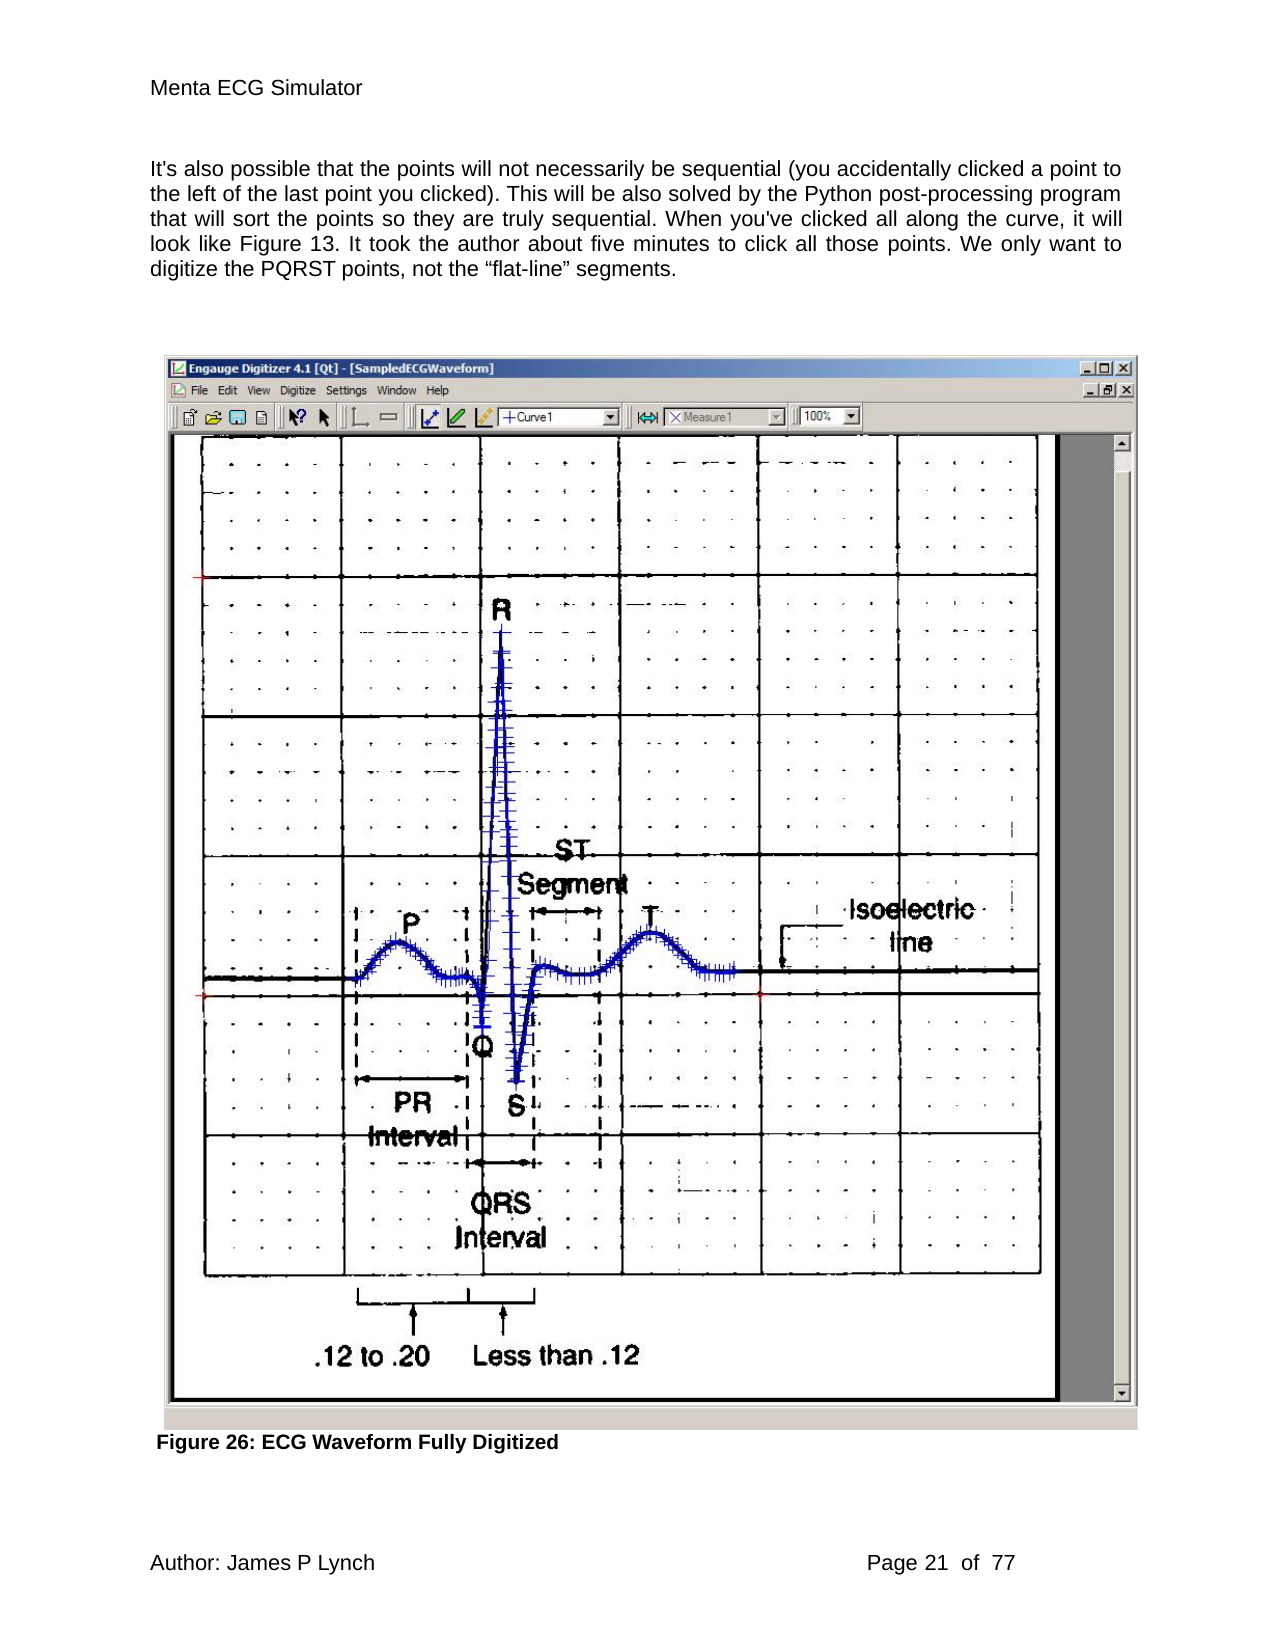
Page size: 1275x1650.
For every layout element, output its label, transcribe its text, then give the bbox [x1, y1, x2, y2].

picture [164, 355, 1138, 1430]
text Figure : ECG Waveform Fully Digitized [156, 1430, 1130, 1454]
text It's also possible that the points will not necessarily be sequential (you accidentally clicked a point to the left of the last point you clicked). This will be also solved by the Python post-processing program that will sort the points so they are truly sequential. When you've clicked all along the curve, it will look like Figure 13. It took the author about five minutes to click all those points. We only want to digitize the PQRST points, not the “flat-line” segments. [150, 155, 1124, 281]
